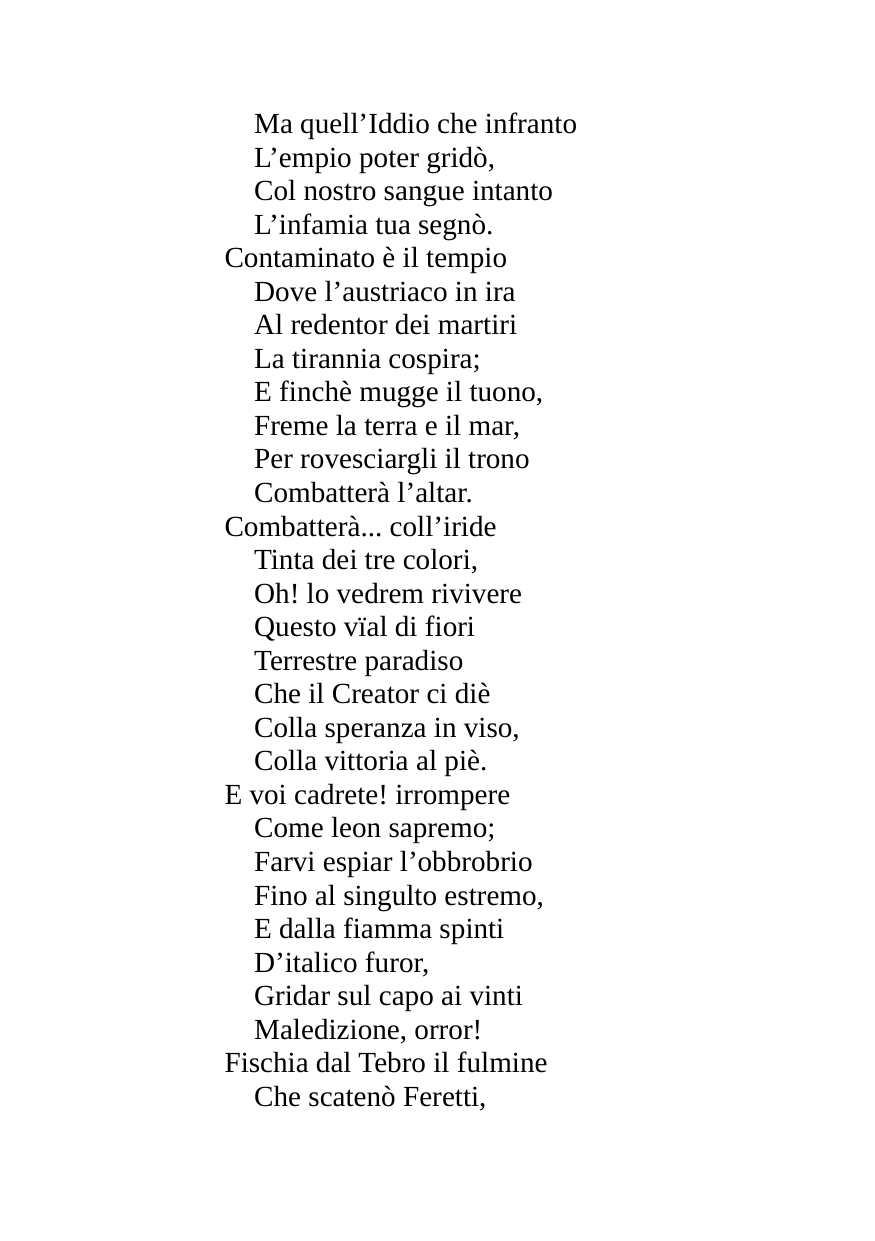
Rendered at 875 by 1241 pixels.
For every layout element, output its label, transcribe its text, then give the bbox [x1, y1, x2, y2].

text Ma quell’Iddio che infranto L’empio poter gridò, Col nostro sangue intanto L’infamia tua segnò. [224, 106, 768, 240]
text Combatterà... coll’iride Tinta dei tre colori, Oh! lo vedrem rivivere Questo vïal di fiori Terrestre paradiso Che il Creator ci diè Colla speranza in viso, Colla vittoria al piè. [224, 509, 768, 777]
text E voi cadrete! irrompere Come leon sapremo; Farvi espiar l’obbrobrio Fino al singulto estremo, E dalla fiamma spinti D’italico furor, Gridar sul capo ai vinti Maledizione, orror! [224, 777, 768, 1045]
text Contaminato è il tempio Dove l’austriaco in ira Al redentor dei martiri La tirannia cospira; E finchè mugge il tuono, Freme la terra e il mar, Per rovesciargli il trono Combatterà l’altar. [224, 240, 768, 509]
text Fischia dal Tebro il fulmine Che scatenò Feretti, [224, 1045, 768, 1112]
